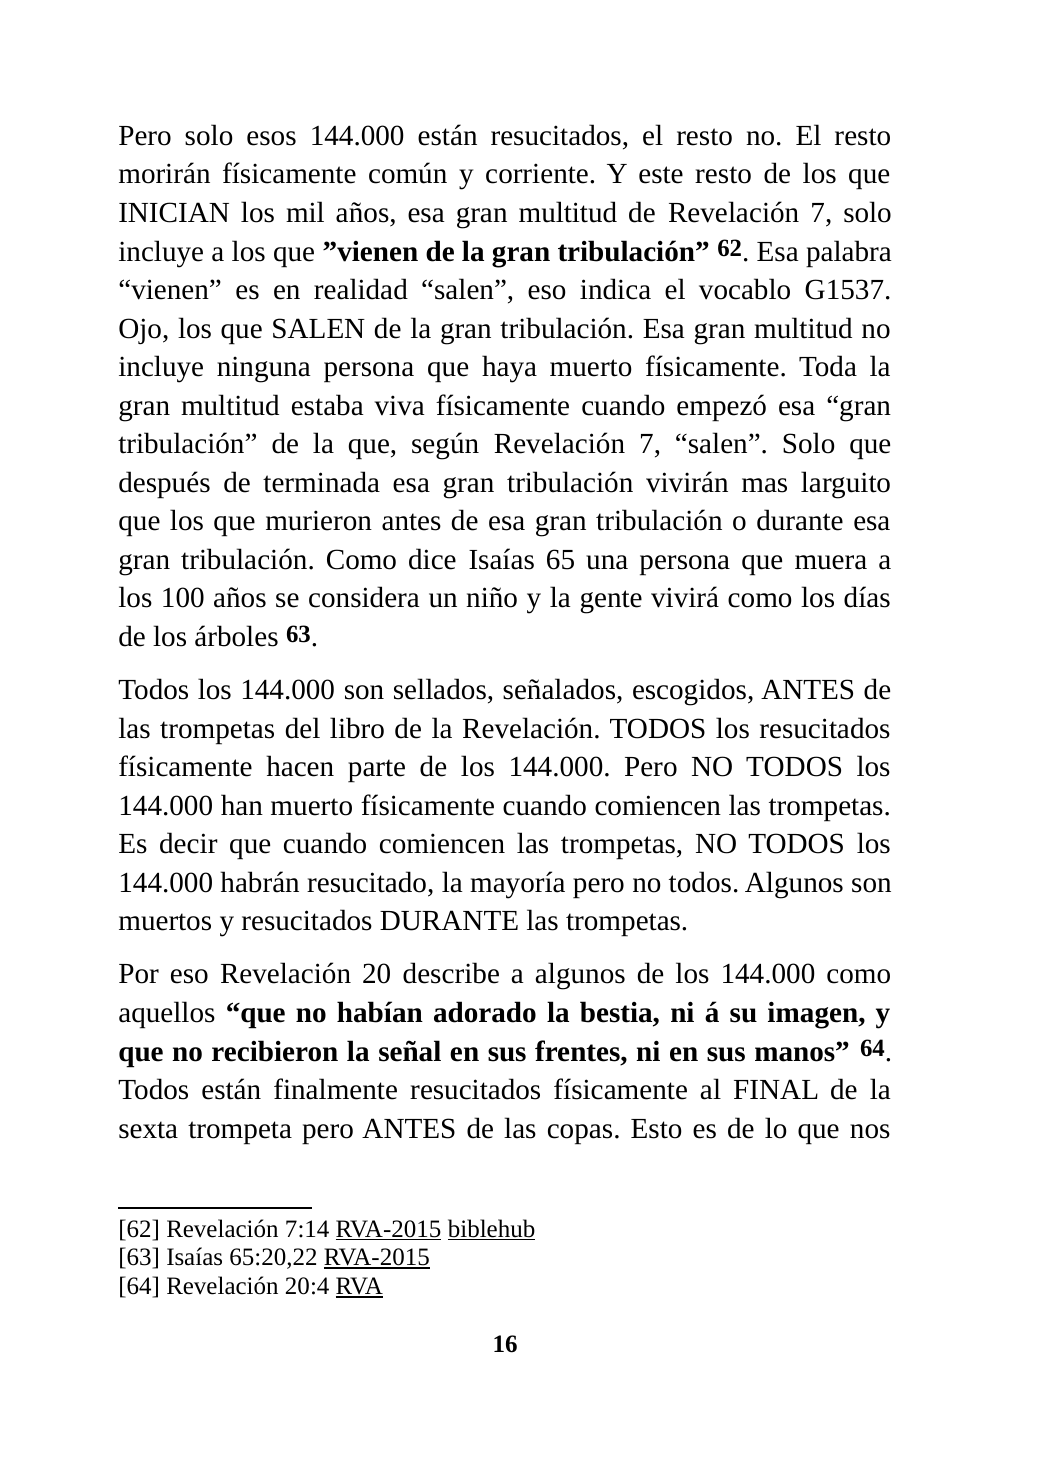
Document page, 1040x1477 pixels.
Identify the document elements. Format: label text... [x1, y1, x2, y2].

text Por eso Revelación 20 describe a algunos de los 144.000 como aquellos “que no habían adorado la bestia, ni á su imagen, y que no recibieron la señal en sus frentes, ni en sus manos” . Todos están finalmente resucitados físicamente al FINAL de la sexta trompeta pero ANTES de las copas. Esto es de lo que nos [118, 957, 892, 1144]
text Revelación 7:14 RVA-2015 biblehub [118, 1214, 892, 1242]
text Pero solo esos 144.000 están resucitados, el resto no. El resto morirán físicamente común y corriente. Y este resto de los que INICIAN los mil años, esa gran multitud de Revelación 7, solo incluye a los que ”vienen de la gran tribulación” . Esa palabra “vienen” es en realidad “salen”, eso indica el vocablo G1537. Ojo, los que SALEN de la gran tribulación. Esa gran multitud no incluye ninguna persona que haya muerto físicamente. Toda la gran multitud estaba viva físicamente cuando empezó esa “gran tribulación” de la que, según Revelación 7, “salen”. Solo que después de terminada esa gran tribulación vivirán mas larguito que los que murieron antes de esa gran tribulación o durante esa gran tribulación. Como dice Isaías 65 una persona que muera a los 100 años se considera un niño y la gente vivirá como los días de los árboles . [118, 118, 892, 653]
text Isaías 65:20,22 RVA-2015 [118, 1242, 892, 1271]
text Revelación 20:4 RVA [118, 1271, 892, 1300]
text Todos los 144.000 son sellados, señalados, escogidos, ANTES de las trompetas del libro de la Revelación. TODOS los resucitados físicamente hacen parte de los 144.000. Pero NO TODOS los 144.000 han muerto físicamente cuando comiencen las trompetas. Es decir que cuando comiencen las trompetas, NO TODOS los 144.000 habrán resucitado, la mayoría pero no todos. Algunos son muertos y resucitados DURANTE las trompetas. [118, 672, 892, 937]
